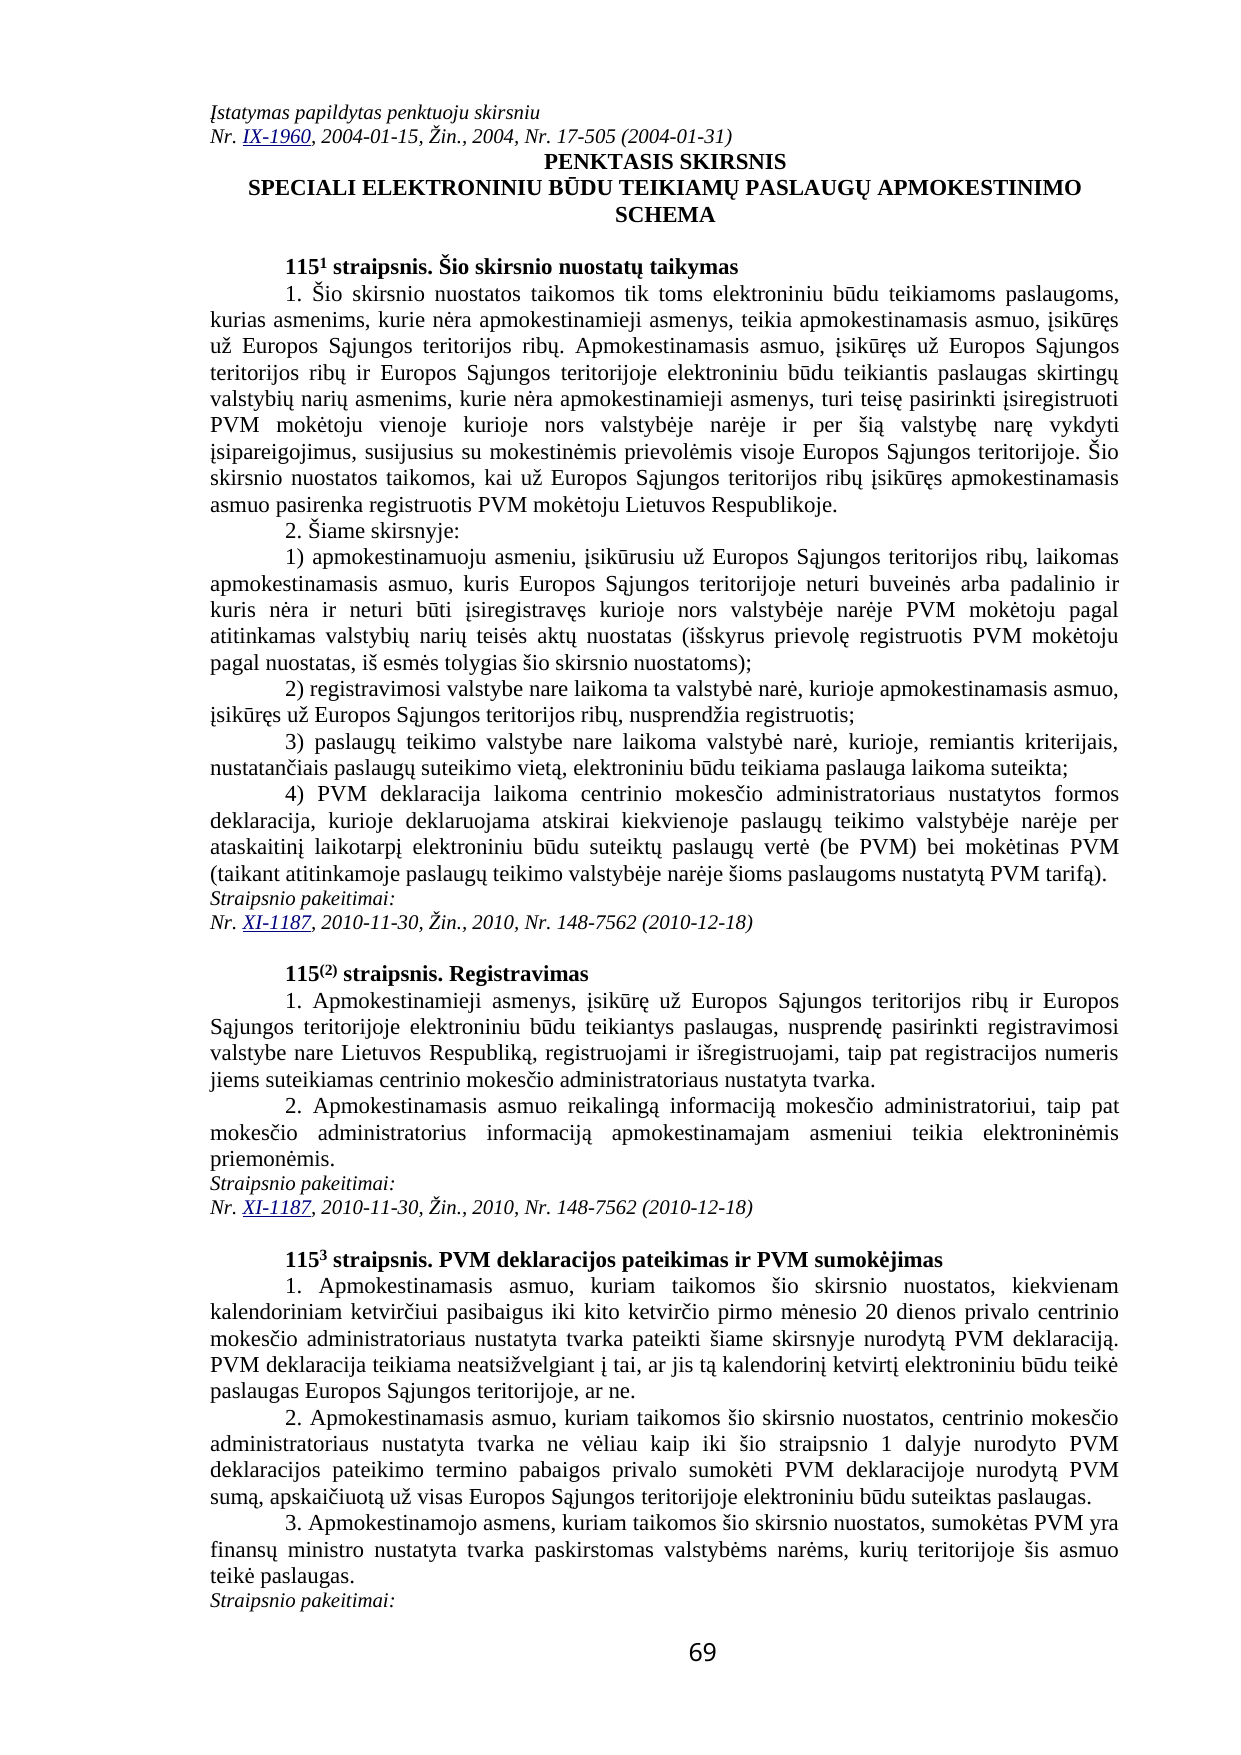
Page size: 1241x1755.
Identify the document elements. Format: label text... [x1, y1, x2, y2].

text 1) apmokestinamuoju asmeniu, įsikūrusiu už Europos Sąjungos teritorijos ribų, laikomas apmokestinamasis asmuo, kuris Europos Sąjungos teritorijoje neturi buveinės arba padalinio ir kuris nėra ir neturi būti įsiregistravęs kurioje nors valstybėje narėje PVM mokėtoju pagal atitinkamas valstybių narių teisės aktų nuostatas (išskyrus prievolę registruotis PVM mokėtoju pagal nuostatas, iš esmės tolygias šio skirsnio nuostatoms); [210, 543, 1120, 675]
subtitle PENKTASIS SKIRSNIS [210, 148, 1120, 174]
text Straipsnio pakeitimai: [210, 1588, 1120, 1612]
text 1. Apmokestinamieji asmenys, įsikūrę už Europos Sąjungos teritorijos ribų ir Europos Sąjungos teritorijoje elektroniniu būdu teikiantys paslaugas, nusprendę pasirinkti registravimosi valstybe nare Lietuvos Respubliką, registruojami ir išregistruojami, taip pat registracijos numeris jiems suteikiamas centrinio mokesčio administratoriaus nustatyta tvarka. [210, 987, 1120, 1092]
text 2) registravimosi valstybe nare laikoma ta valstybė narė, kurioje apmokestinamasis asmuo, įsikūręs už Europos Sąjungos teritorijos ribų, nusprendžia registruotis; [210, 675, 1120, 728]
text Įstatymas papildytas penktuoju skirsniu [210, 100, 1120, 124]
text Nr. XI-1187, 2010-11-30, Žin., 2010, Nr. 148-7562 (2010-12-18) [210, 1195, 1120, 1219]
text 2. Apmokestinamasis asmuo reikalingą informaciją mokesčio administratoriui, taip pat mokesčio administratorius informaciją apmokestinamajam asmeniui teikia elektroninėmis priemonėmis. [210, 1092, 1120, 1171]
text Nr. IX-1960, 2004-01-15, Žin., 2004, Nr. 17-505 (2004-01-31) [210, 124, 1120, 148]
text 2. Šiame skirsnyje: [210, 517, 1120, 543]
text 1153 straipsnis. PVM deklaracijos pateikimas ir PVM sumokėjimas [210, 1246, 1120, 1272]
text 115(2) straipsnis. Registravimas [210, 960, 1120, 987]
text 2. Apmokestinamasis asmuo, kuriam taikomos šio skirsnio nuostatos, centrinio mokesčio administratoriaus nustatyta tvarka ne vėliau kaip iki šio straipsnio 1 dalyje nurodyto PVM deklaracijos pateikimo termino pabaigos privalo sumokėti PVM deklaracijoje nurodytą PVM sumą, apskaičiuotą už visas Europos Sąjungos teritorijoje elektroniniu būdu suteiktas paslaugas. [210, 1404, 1120, 1509]
text Straipsnio pakeitimai: [210, 1171, 1120, 1195]
text 4) PVM deklaracija laikoma centrinio mokesčio administratoriaus nustatytos formos deklaracija, kurioje deklaruojama atskirai kiekvienoje paslaugų teikimo valstybėje narėje per ataskaitinį laikotarpį elektroniniu būdu suteiktų paslaugų vertė (be PVM) bei mokėtinas PVM (taikant atitinkamoje paslaugų teikimo valstybėje narėje šioms paslaugoms nustatytą PVM tarifą). [210, 781, 1120, 886]
text SPECIALI ELEKTRONINIU BŪDU TEIKIAMŲ PASLAUGŲ APMOKESTINIMO SCHEMA [210, 174, 1120, 227]
text 3. Apmokestinamojo asmens, kuriam taikomos šio skirsnio nuostatos, sumokėtas PVM yra finansų ministro nustatyta tvarka paskirstomas valstybėms narėms, kurių teritorijoje šis asmuo teikė paslaugas. [210, 1509, 1120, 1588]
text 1151 straipsnis. Šio skirsnio nuostatų taikymas [210, 253, 1120, 280]
text Nr. XI-1187, 2010-11-30, Žin., 2010, Nr. 148-7562 (2010-12-18) [210, 910, 1120, 934]
text Straipsnio pakeitimai: [210, 886, 1120, 910]
text 3) paslaugų teikimo valstybe nare laikoma valstybė narė, kurioje, remiantis kriterijais, nustatančiais paslaugų suteikimo vietą, elektroniniu būdu teikiama paslauga laikoma suteikta; [210, 728, 1120, 781]
text 1. Apmokestinamasis asmuo, kuriam taikomos šio skirsnio nuostatos, kiekvienam kalendoriniam ketvirčiui pasibaigus iki kito ketvirčio pirmo mėnesio 20 dienos privalo centrinio mokesčio administratoriaus nustatyta tvarka pateikti šiame skirsnyje nurodytą PVM deklaraciją. PVM deklaracija teikiama neatsižvelgiant į tai, ar jis tą kalendorinį ketvirtį elektroniniu būdu teikė paslaugas Europos Sąjungos teritorijoje, ar ne. [210, 1272, 1120, 1404]
text 1. Šio skirsnio nuostatos taikomos tik toms elektroniniu būdu teikiamoms paslaugoms, kurias asmenims, kurie nėra apmokestinamieji asmenys, teikia apmokestinamasis asmuo, įsikūręs už Europos Sąjungos teritorijos ribų. Apmokestinamasis asmuo, įsikūręs už Europos Sąjungos teritorijos ribų ir Europos Sąjungos teritorijoje elektroniniu būdu teikiantis paslaugas skirtingų valstybių narių asmenims, kurie nėra apmokestinamieji asmenys, turi teisę pasirinkti įsiregistruoti PVM mokėtoju vienoje kurioje nors valstybėje narėje ir per šią valstybę narę vykdyti įsipareigojimus, susijusius su mokestinėmis prievolėmis visoje Europos Sąjungos teritorijoje. Šio skirsnio nuostatos taikomos, kai už Europos Sąjungos teritorijos ribų įsikūręs apmokestinamasis asmuo pasirenka registruotis PVM mokėtoju Lietuvos Respublikoje. [210, 280, 1120, 517]
